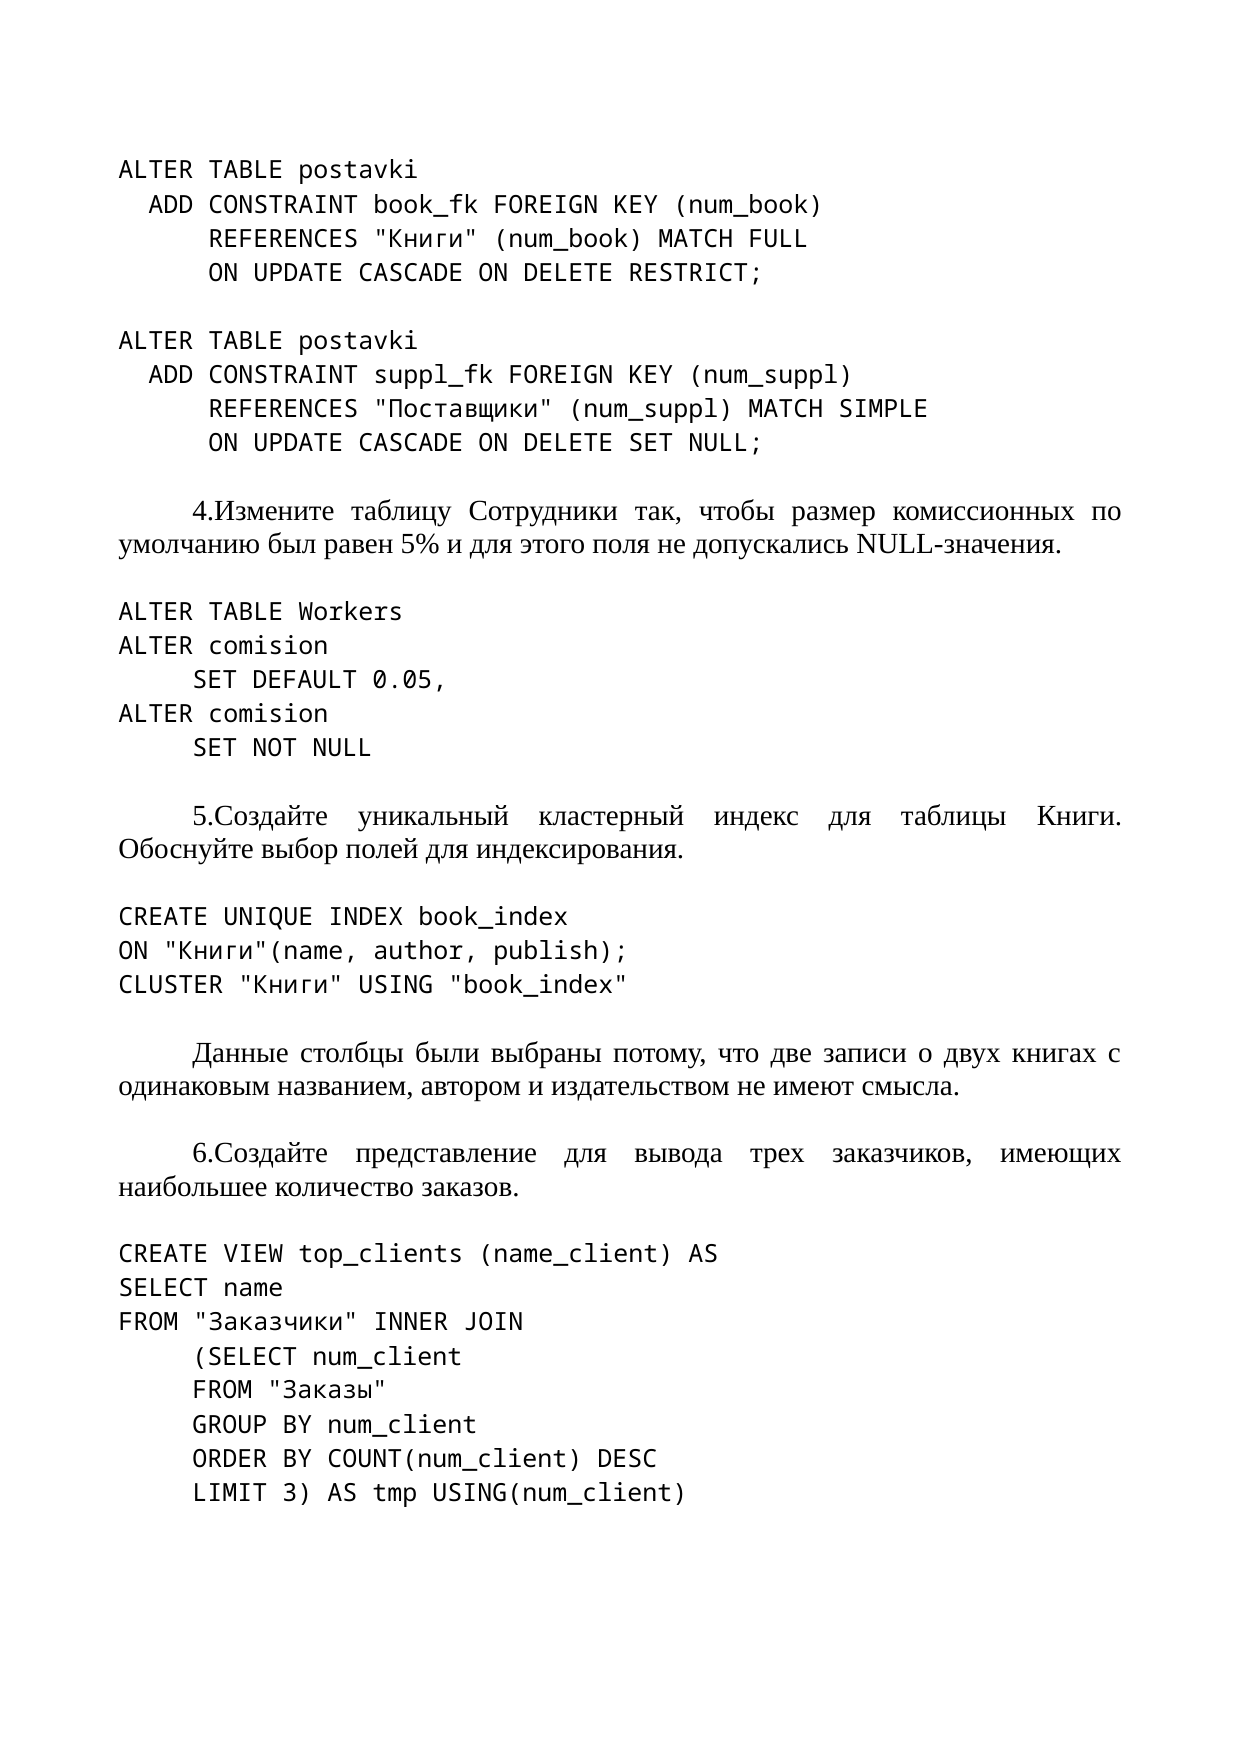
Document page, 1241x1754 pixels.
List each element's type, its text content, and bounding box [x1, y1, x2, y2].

text ALTER TABLE postavki [118, 152, 1122, 186]
text 4.Измените таблицу Сотрудники так, чтобы размер комиссионных по умолчанию был равен 5% и для этого поля не допускались NULL-значения. [118, 493, 1122, 560]
text ALTER TABLE Workers [118, 593, 1122, 627]
text FROM "Заказчики" INNER JOIN [118, 1304, 1122, 1338]
text ON UPDATE CASCADE ON DELETE SET NULL; [118, 425, 1122, 459]
text CREATE UNIQUE INDEX book_index [118, 898, 1122, 932]
text REFERENCES "Книги" (num_book) MATCH FULL [118, 220, 1122, 254]
text ON UPDATE CASCADE ON DELETE RESTRICT; [118, 254, 1122, 288]
text 5.Создайте уникальный кластерный индекс для таблицы Книги. Обоснуйте выбор полей для индексирования. [118, 798, 1122, 865]
text ADD CONSTRAINT suppl_fk FOREIGN KEY (num_suppl) [118, 357, 1122, 391]
text Данные столбцы были выбраны потому, что две записи о двух книгах с одинаковым названием, автором и издательством не имеют смысла. [118, 1035, 1122, 1102]
text ON "Книги"(name, author, publish); [118, 932, 1122, 967]
text ALTER comision [118, 696, 1122, 730]
text SET NOT NULL [118, 730, 1122, 764]
text SET DEFAULT 0.05, [118, 662, 1122, 696]
text CLUSTER "Книги" USING "book_index" [118, 967, 1122, 1001]
text ALTER TABLE postavki [118, 322, 1122, 357]
text (SELECT num_client [118, 1338, 1122, 1372]
text ADD CONSTRAINT book_fk FOREIGN KEY (num_book) [118, 186, 1122, 220]
text LIMIT 3) AS tmp USING(num_client) [118, 1474, 1122, 1508]
text CREATE VIEW top_clients (name_client) AS [118, 1236, 1122, 1270]
text REFERENCES "Поставщики" (num_suppl) MATCH SIMPLE [118, 391, 1122, 425]
text FROM "Заказы" [118, 1372, 1122, 1406]
text SELECT name [118, 1270, 1122, 1304]
text 6.Создайте представление для вывода трех заказчиков, имеющих наибольшее количество заказов. [118, 1135, 1122, 1202]
text ALTER comision [118, 627, 1122, 662]
text ORDER BY COUNT(num_client) DESC [118, 1440, 1122, 1474]
text GROUP BY num_client [118, 1406, 1122, 1440]
